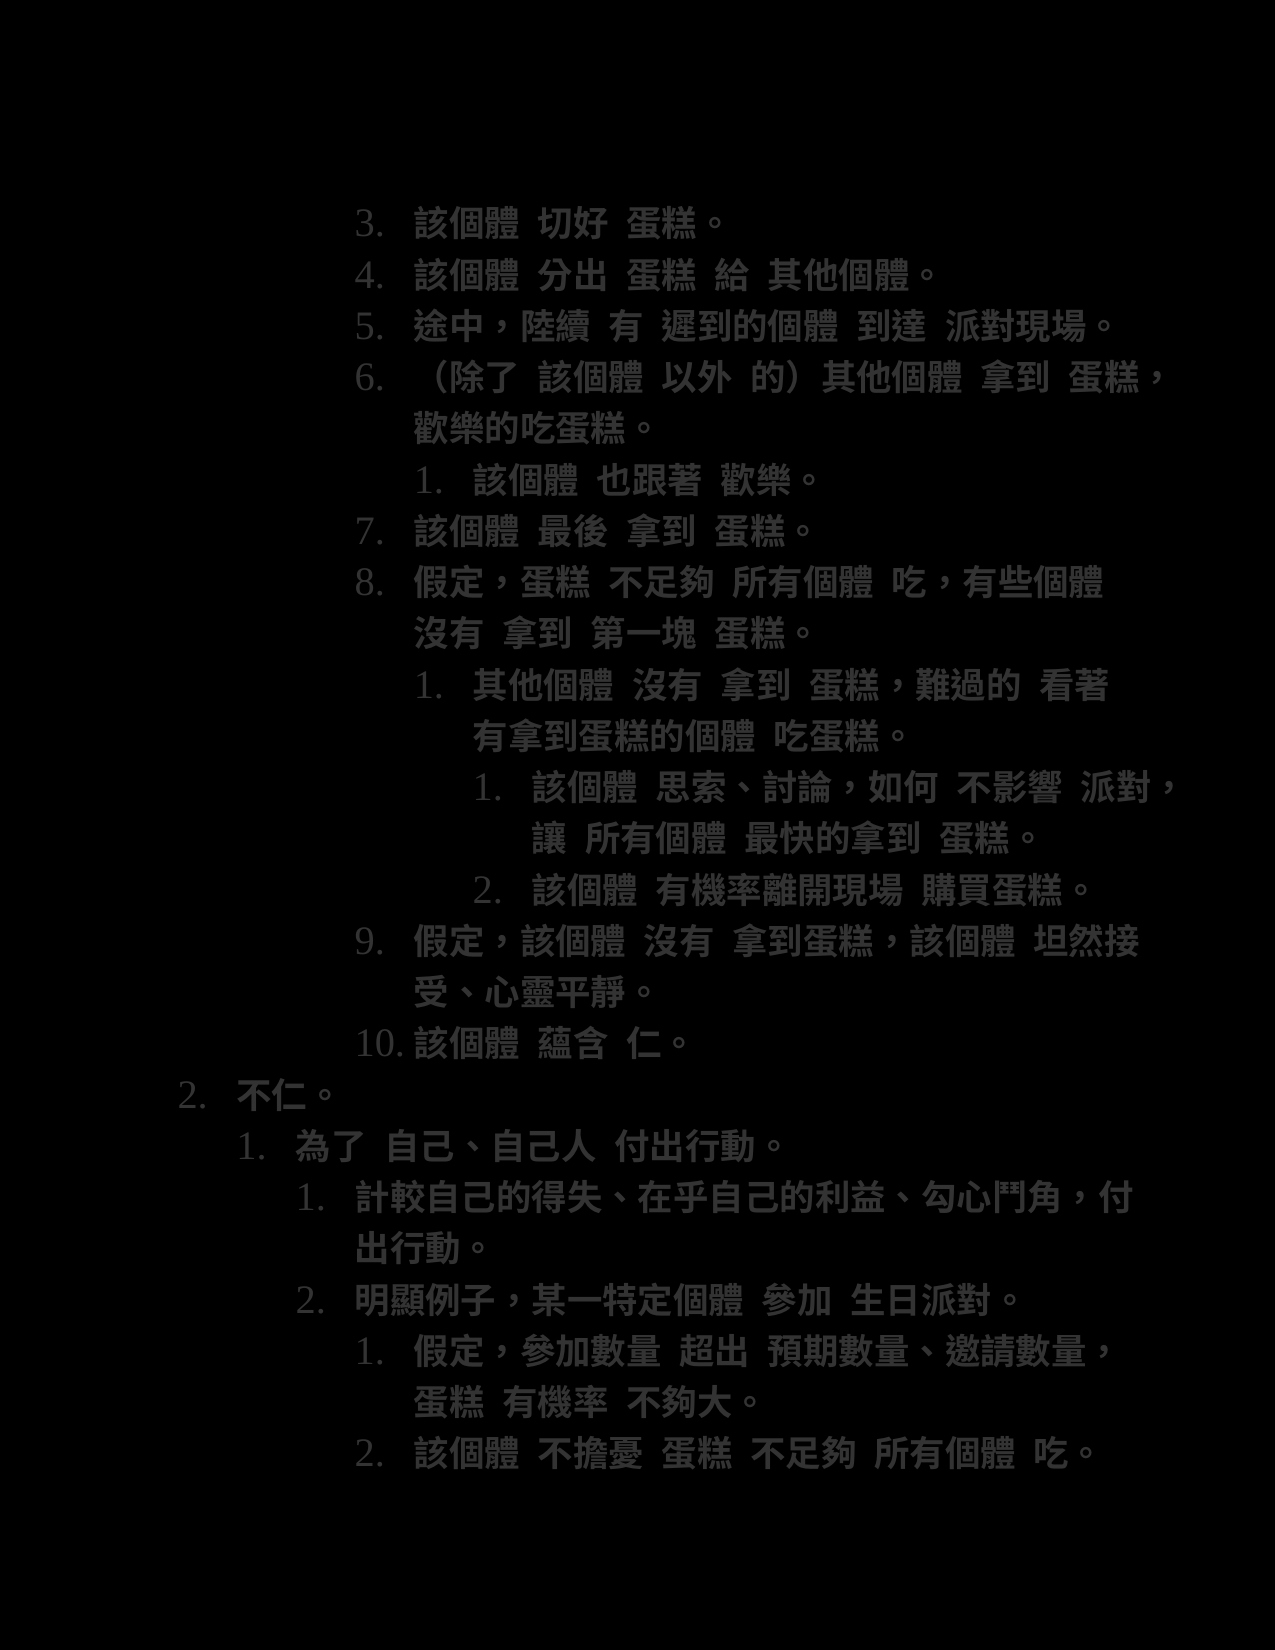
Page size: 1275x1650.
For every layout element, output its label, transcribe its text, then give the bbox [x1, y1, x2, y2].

list 其他個體 沒有 拿到 蛋糕，難過的 看著 有拿到蛋糕的個體 吃蛋糕。 [413, 657, 1157, 759]
list 該個體 也跟著 歡樂。 [413, 452, 1157, 503]
list 該個體 切好 蛋糕。 [354, 196, 1157, 247]
list 假定，該個體 沒有 拿到蛋糕，該個體 坦然接受、心靈平靜。 [354, 913, 1157, 1016]
list 為了 自己、自己人 付出行動。 [236, 1118, 1157, 1169]
list 假定，蛋糕 不足夠 所有個體 吃，有些個體 沒有 拿到 第一塊 蛋糕。 [354, 554, 1157, 657]
list 該個體 最後 拿到 蛋糕。 [354, 503, 1157, 554]
list （除了 該個體 以外 的）其他個體 拿到 蛋糕，歡樂的吃蛋糕。 [354, 349, 1157, 452]
list 假定，參加數量 超出 預期數量、邀請數量，蛋糕 有機率 不夠大。 [354, 1323, 1157, 1426]
list 該個體 分出 蛋糕 給 其他個體。 [354, 247, 1157, 298]
list 該個體 有機率離開現場 購買蛋糕。 [472, 862, 1157, 913]
list 明顯例子，某一特定個體 參加 生日派對。 [295, 1272, 1157, 1323]
list 途中，陸續 有 遲到的個體 到達 派對現場。 [354, 298, 1157, 349]
list 計較自己的得失、在乎自己的利益、勾心鬥角，付出行動。 [295, 1169, 1157, 1272]
list 該個體 不擔憂 蛋糕 不足夠 所有個體 吃。 [354, 1426, 1157, 1477]
list 不仁。 [177, 1067, 1157, 1118]
list 該個體 思索、討論，如何 不影響 派對，讓 所有個體 最快的拿到 蛋糕。 [472, 759, 1157, 862]
list 該個體 蘊含 仁。 [354, 1016, 1157, 1067]
